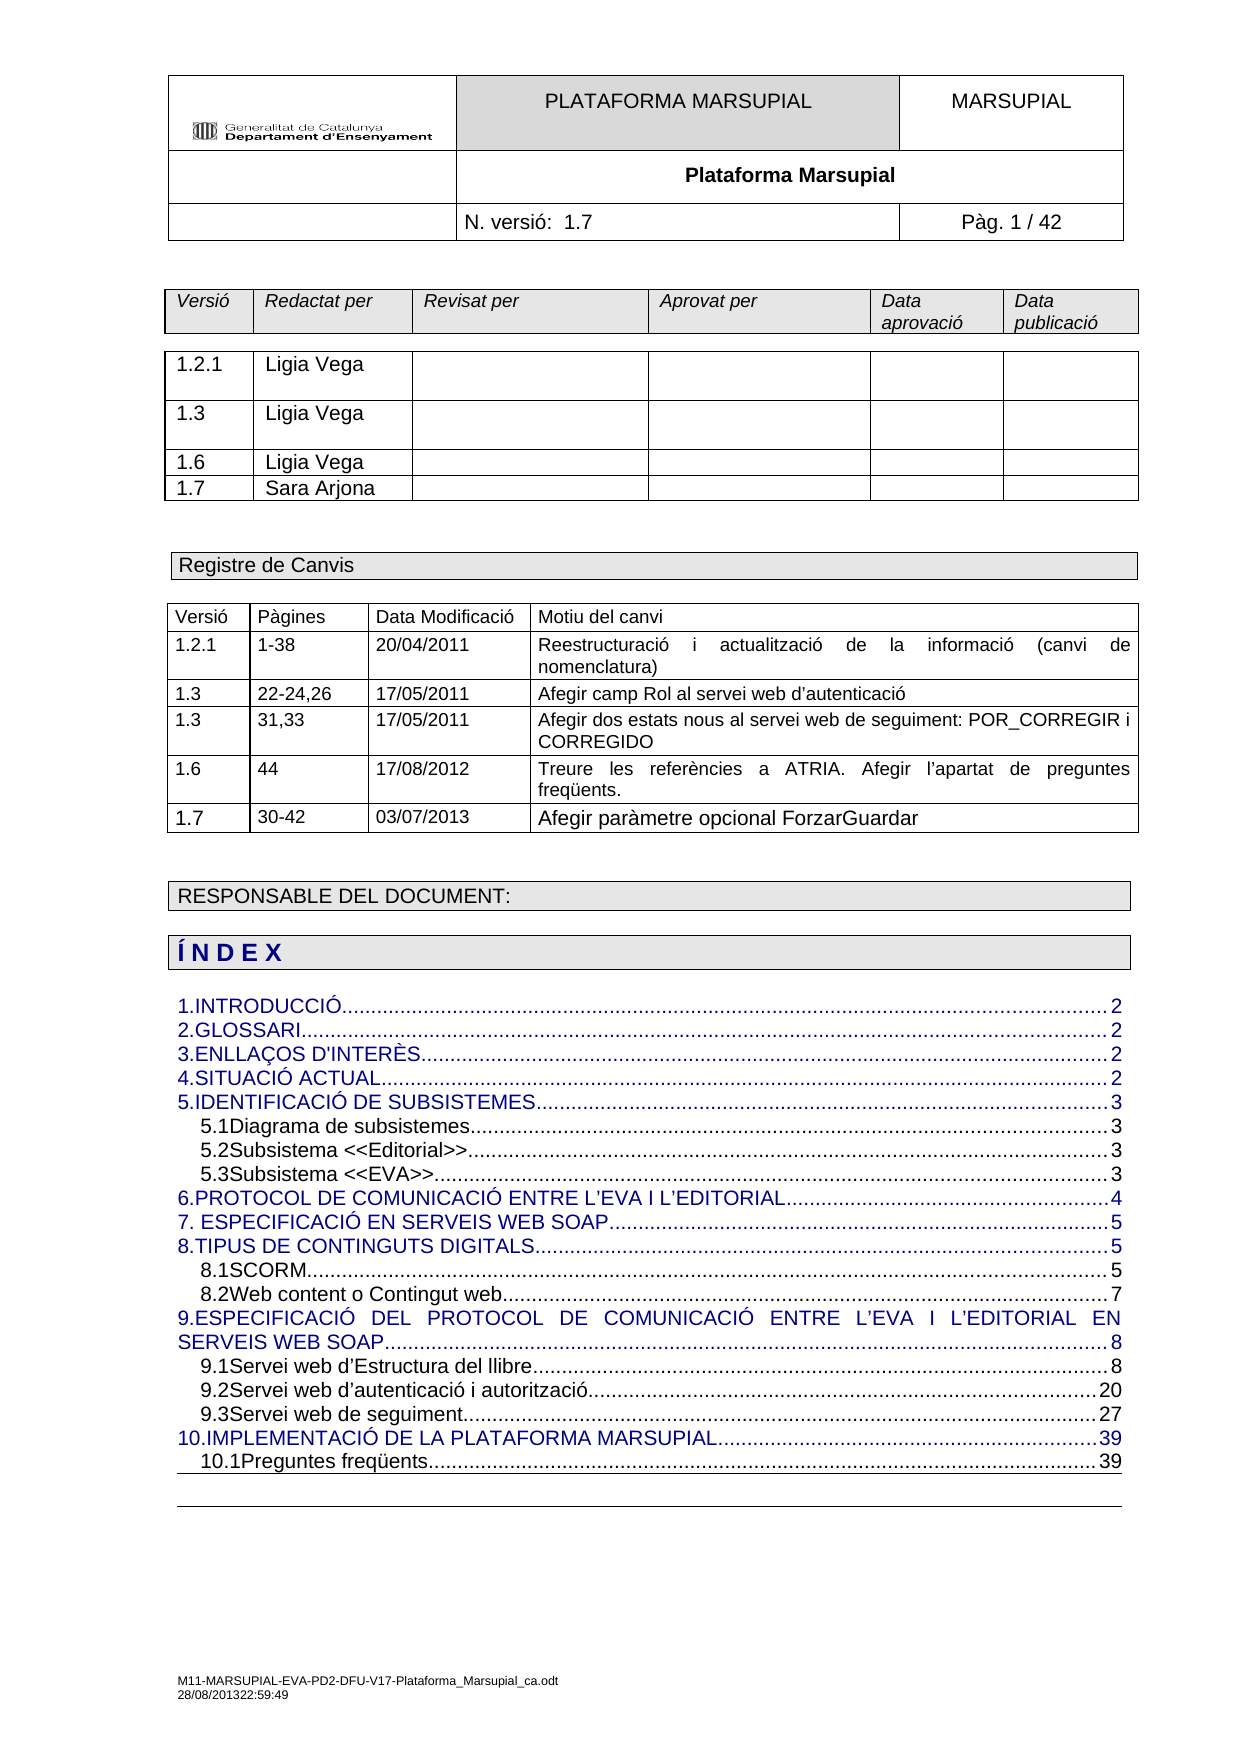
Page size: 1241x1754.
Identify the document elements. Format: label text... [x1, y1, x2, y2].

text 10.IMPLEMENTACIÓ DE LA PLATAFORMA MARSUPIAL 39 [177, 1425, 1122, 1449]
table_header Data Modificació [369, 604, 530, 631]
table_cell 1.6 [168, 756, 249, 803]
table_cell [649, 401, 870, 449]
table_cell 1.7 [166, 476, 253, 500]
table_cell [1004, 450, 1138, 475]
table_cell Sara Arjona [254, 476, 412, 500]
text 6.PROTOCOL DE COMUNICACIÓ ENTRE L’EVA I L’EDITORIAL 4 [177, 1186, 1122, 1210]
table_cell 17/05/2011 [369, 707, 530, 754]
table_cell [649, 450, 870, 475]
table_cell [870, 334, 1003, 351]
text 7. ESPECIFICACIÓ EN SERVEIS WEB SOAP 5 [177, 1210, 1122, 1234]
table_cell [413, 334, 649, 351]
text 5.IDENTIFICACIÓ DE SUBSISTEMES 3 [177, 1090, 1122, 1114]
table_cell 17/05/2011 [369, 680, 530, 706]
table_cell [1004, 401, 1138, 449]
table_header Data aprovació [871, 290, 1003, 333]
text 2.GLOSSARI 2 [177, 1018, 1122, 1042]
table_cell [253, 334, 412, 351]
table_cell 20/04/2011 [369, 632, 530, 679]
text 3.ENLLAÇOS D'INTERÈS 2 [177, 1042, 1122, 1066]
table_cell [1004, 476, 1138, 500]
table_cell [413, 476, 648, 500]
text 8.1SCORM 5 [200, 1258, 1122, 1282]
table_cell 1.3 [166, 401, 253, 449]
table_cell [871, 450, 1003, 475]
table_cell 1.6 [166, 450, 253, 475]
text 5.1Diagrama de subsistemes 3 [200, 1114, 1122, 1138]
table_cell [649, 334, 870, 351]
table_cell [413, 450, 648, 475]
text 8.2Web content o Contingut web 7 [200, 1282, 1122, 1306]
text 9.1Servei web d’Estructura del llibre 8 [200, 1353, 1122, 1377]
table_cell [165, 334, 253, 351]
table_cell 1.2.1 [166, 352, 253, 400]
table_cell [649, 476, 870, 500]
table_cell [1004, 352, 1138, 400]
text 9.2Servei web d’autenticació i autorització 20 [200, 1377, 1122, 1401]
text RESPONSABLE DEL DOCUMENT: [169, 882, 1130, 910]
table_header Data publicació [1004, 290, 1138, 333]
table_cell 1.2.1 [168, 632, 249, 679]
table_cell [413, 352, 648, 400]
table_cell 44 [251, 756, 368, 803]
table_cell 17/08/2012 [369, 756, 530, 803]
table_header Pàgines [251, 604, 368, 631]
table_cell [871, 476, 1003, 500]
table_header Revisat per [413, 290, 648, 333]
text 5.2Subsistema <<Editorial>> 3 [200, 1138, 1122, 1162]
text 5.3Subsistema <<EVA>> 3 [200, 1162, 1122, 1186]
table_cell Afegir paràmetre opcional ForzarGuardar [531, 804, 1138, 832]
table_cell Ligia Vega [254, 450, 412, 475]
table_cell Afegir camp Rol al servei web d’autenticació [531, 680, 1138, 706]
table_cell Reestructuració i actualització de la informació (canvi de nomenclatura) [531, 632, 1138, 679]
table_cell 1.7 [168, 804, 249, 832]
text 4.SITUACIÓ ACTUAL 2 [177, 1066, 1122, 1090]
table_cell Ligia Vega [254, 352, 412, 400]
table_header Aprovat per [649, 290, 870, 333]
text Í N D E X [169, 936, 1130, 969]
text 1.INTRODUCCIÓ 2 [177, 994, 1122, 1018]
table_cell [413, 401, 648, 449]
table_cell [649, 352, 870, 400]
table_header Registre de Canvis [172, 553, 1137, 579]
table_header Redactat per [254, 290, 412, 333]
table_cell 22-24,26 [251, 680, 368, 706]
table_cell 31,33 [251, 707, 368, 754]
table_cell Treure les referències a ATRIA. Afegir l’apartat de preguntes freqüents. [531, 756, 1138, 803]
table_header Versió [168, 604, 249, 631]
table_cell [871, 401, 1003, 449]
text 8.TIPUS DE CONTINGUTS DIGITALS 5 [177, 1234, 1122, 1258]
table_cell 1.3 [168, 707, 249, 754]
table_header Motiu del canvi [531, 604, 1138, 631]
table_cell 03/07/2013 [369, 804, 530, 832]
text 9.3Servei web de seguiment 27 [200, 1401, 1122, 1425]
text 9.ESPECIFICACIÓ DEL PROTOCOL DE COMUNICACIÓ ENTRE L’EVA I L’EDITORIAL EN SERVEIS WEB SOAP 8 [177, 1306, 1122, 1353]
table_cell Ligia Vega [254, 401, 412, 449]
table_cell 30-42 [251, 804, 368, 832]
table_cell [871, 352, 1003, 400]
table_cell Afegir dos estats nous al servei web de seguiment: POR_CORREGIR i CORREGIDO [531, 707, 1138, 754]
table_cell 1-38 [251, 632, 368, 679]
table_header Versió [166, 290, 253, 333]
text 10.1Preguntes freqüents 39 [200, 1449, 1122, 1473]
table_cell [1003, 334, 1138, 351]
table_cell 1.3 [168, 680, 249, 706]
